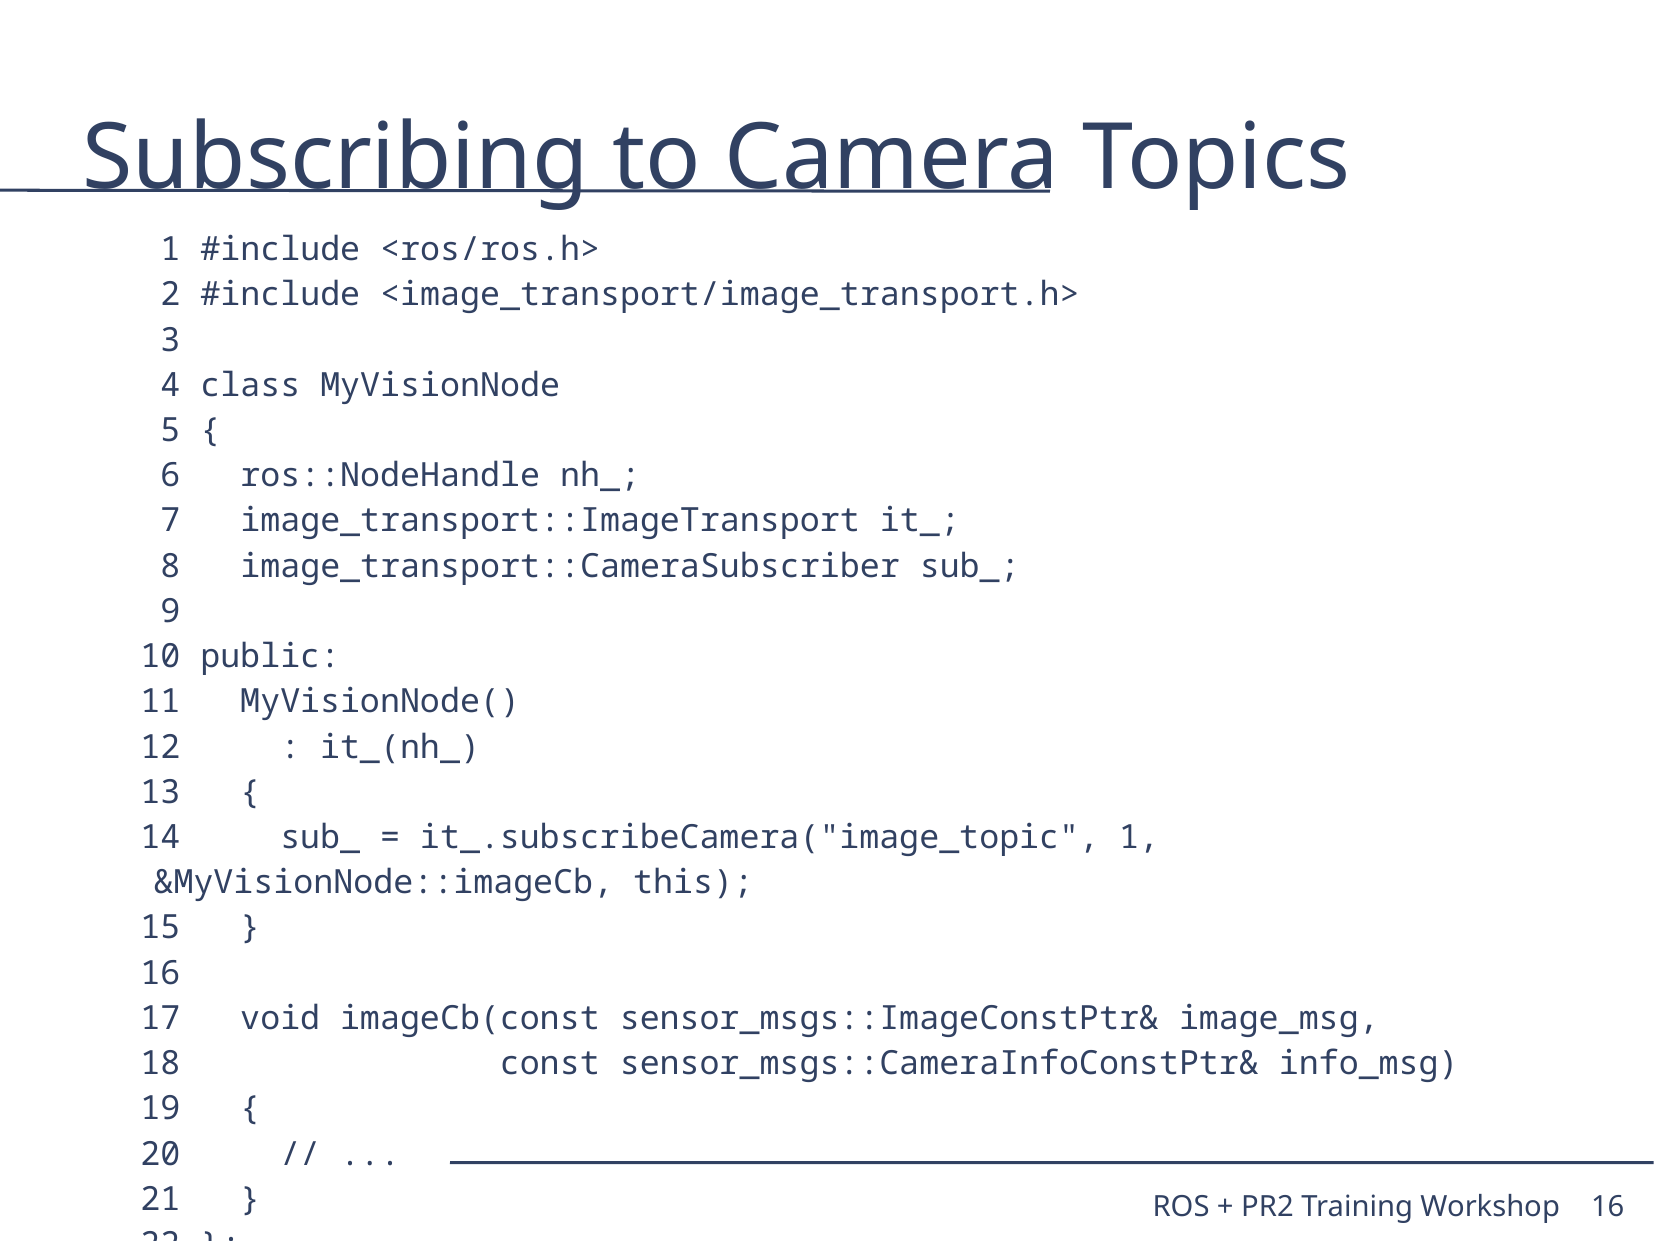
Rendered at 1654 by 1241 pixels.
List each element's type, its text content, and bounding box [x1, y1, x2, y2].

title Subscribing to Camera Topics [82, 56, 1571, 225]
list 1 #include <ros/ros.h> 2 #include <image_transport/image_transport.h> 3 4 class MyVisionNode 5 { 6 ros::NodeHandle nh_; 7 image_transport::ImageTransport it_; 8 image_transport::CameraSubscriber sub_; 9 10 public: 11 MyVisionNode() 12 : it_(nh_) 13 { 14 sub_ = it_.subscribeCamera("image_topic", 1, &MyVisionNode::imageCb, this); 15 } 16 17 void imageCb(const sensor_msgs::ImageConstPtr& image_msg, 18 const sensor_msgs::CameraInfoConstPtr& info_msg) 19 { 20 // ... 21 } 22 }; [82, 225, 1571, 1126]
